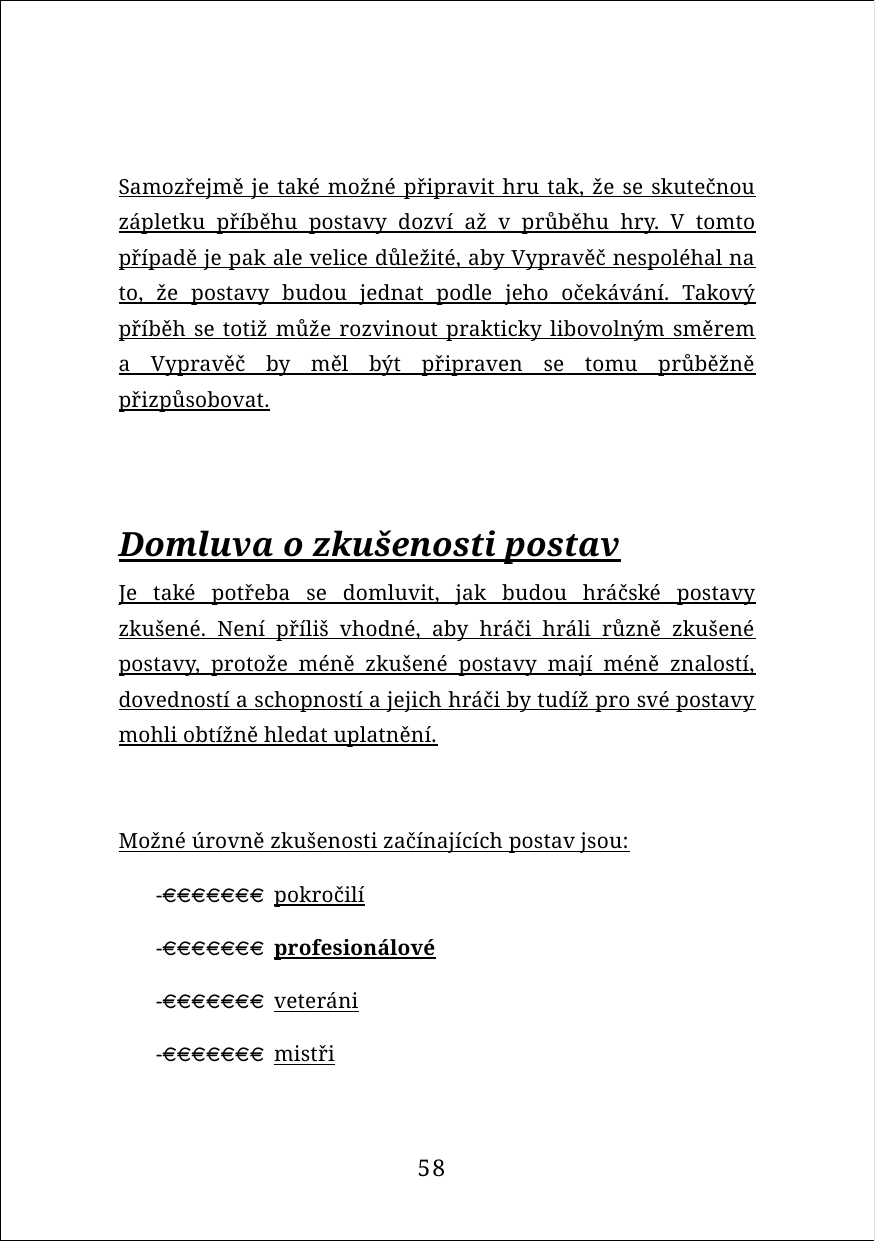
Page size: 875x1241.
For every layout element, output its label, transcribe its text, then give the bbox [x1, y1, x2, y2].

text to, že postavy budou jednat podle jeho očekávání. Takový [118, 268, 756, 302]
text a Vypravěč by měl být připraven se tomu průběžně [118, 339, 756, 373]
text zkušené. Není příliš vhodné, aby hráči hráli různě zkušené [118, 604, 756, 638]
subtitle Domluva o zkušenosti postav [118, 521, 756, 566]
text Samozřejmě je také možné připravit hru tak, že se skutečnou [118, 172, 756, 196]
text případě je pak ale velice důležité, aby Vypravěč nespoléhal na [118, 232, 756, 267]
text Možné úrovně zkušenosti začínajících postav jsou: [118, 827, 756, 855]
text mohli obtížně hledat uplatnění. [118, 710, 756, 749]
text - veteráni [156, 986, 756, 1015]
text příběh se totiž může rozvinout prakticky libovolným směrem [118, 303, 756, 338]
text - pokročilí [156, 880, 756, 908]
text zápletku příběhu postavy dozví až v průběhu hry. V tomto [118, 197, 756, 231]
text dovedností a schopností a jejich hráči by tudíž pro své postavy [118, 675, 756, 709]
text - mistři [156, 1039, 756, 1068]
text přizpůsobovat. [118, 374, 756, 413]
text - profesionálové [156, 933, 756, 962]
text Je také potřeba se domluvit, jak budou hráčské postavy [118, 578, 756, 602]
text postavy, protože méně zkušené postavy mají méně znalostí, [118, 639, 756, 673]
